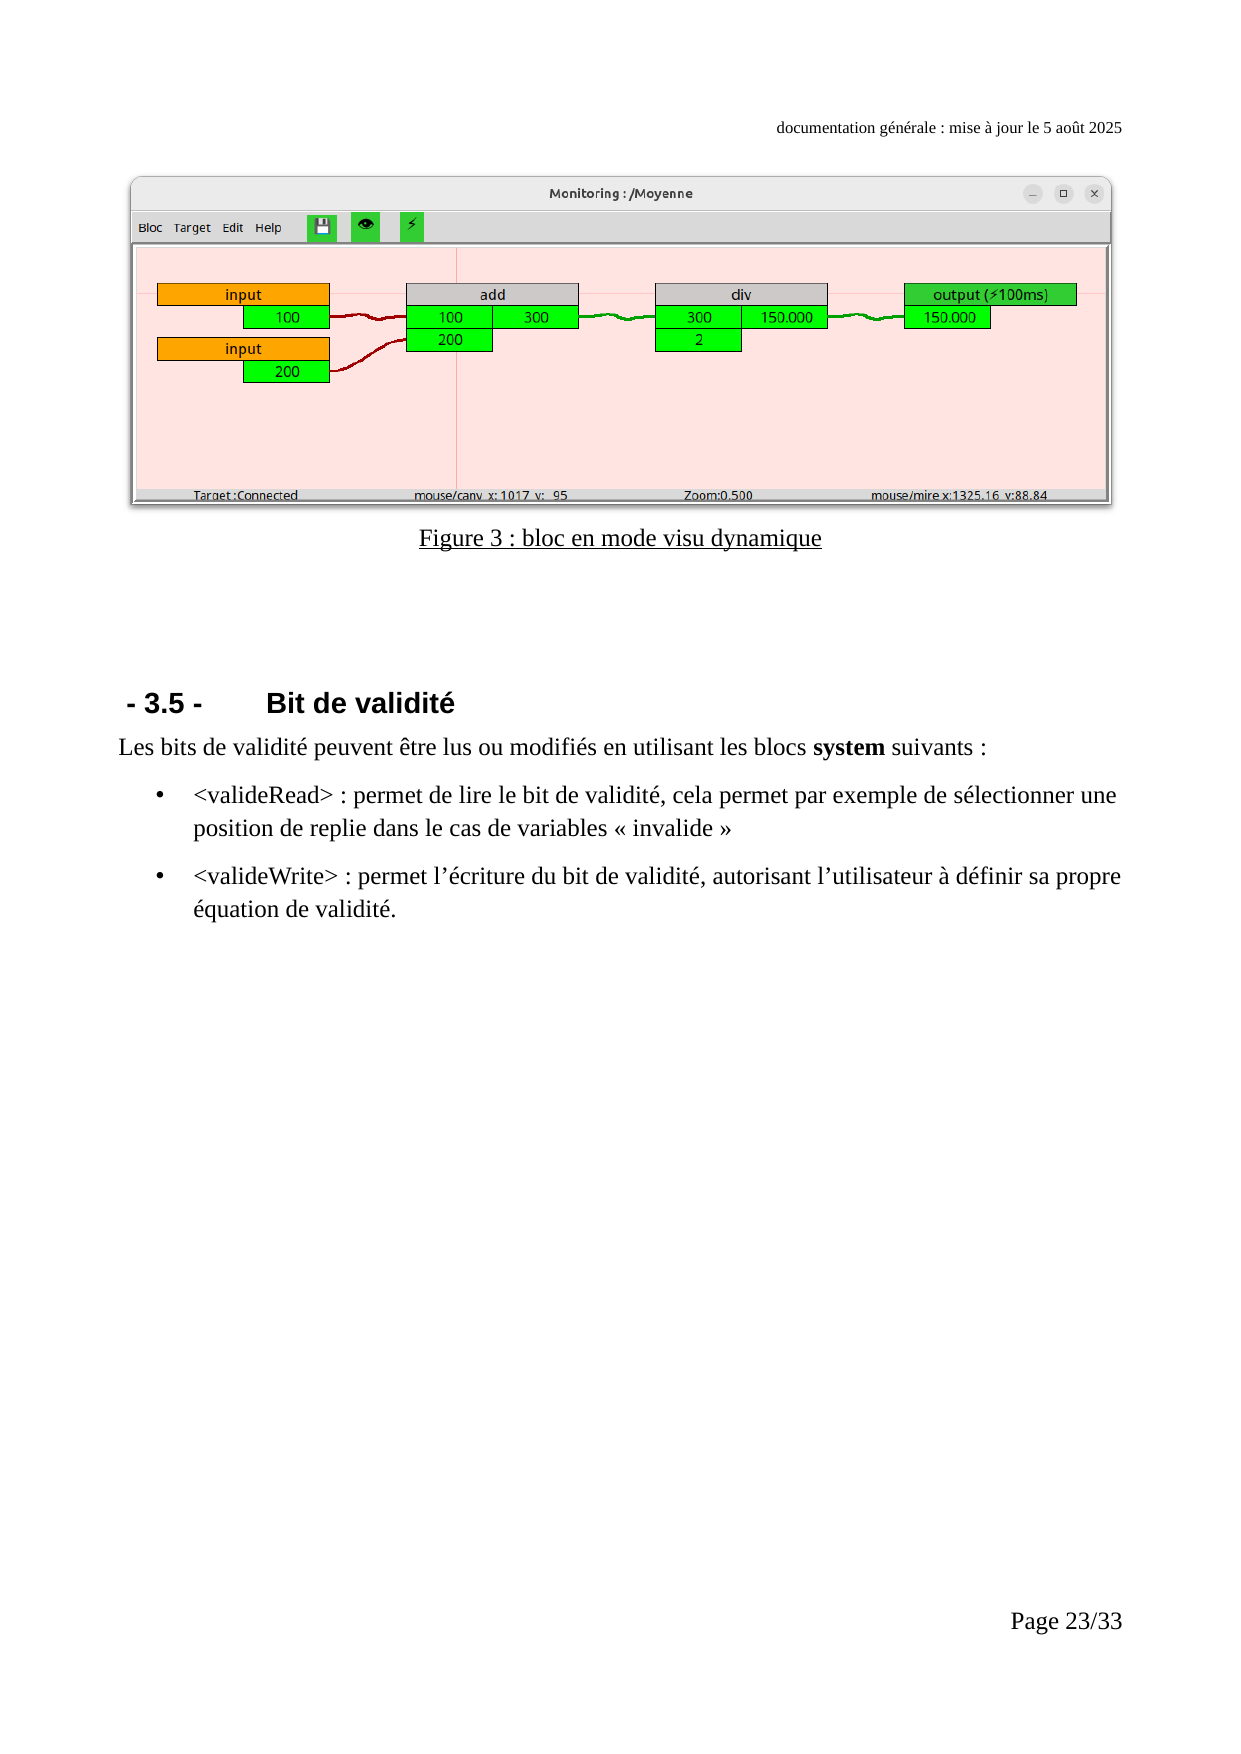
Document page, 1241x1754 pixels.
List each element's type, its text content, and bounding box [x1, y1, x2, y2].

text Figure 3 : bloc en mode visu dynamique [118, 519, 1122, 552]
list <valideWrite> : permet l’écriture du bit de validité, autorisant l’utilisateur à définir sa propre équation de validité. [156, 861, 1122, 922]
text Les bits de validité peuvent être lus ou modifiés en utilisant les blocs system suivants : [118, 732, 1122, 761]
subtitle Bit de validité [118, 686, 1122, 720]
picture [118, 166, 1123, 519]
list <valideRead> : permet de lire le bit de validité, cela permet par exemple de sélectionner une position de replie dans le cas de variables « invalide » [156, 780, 1122, 842]
